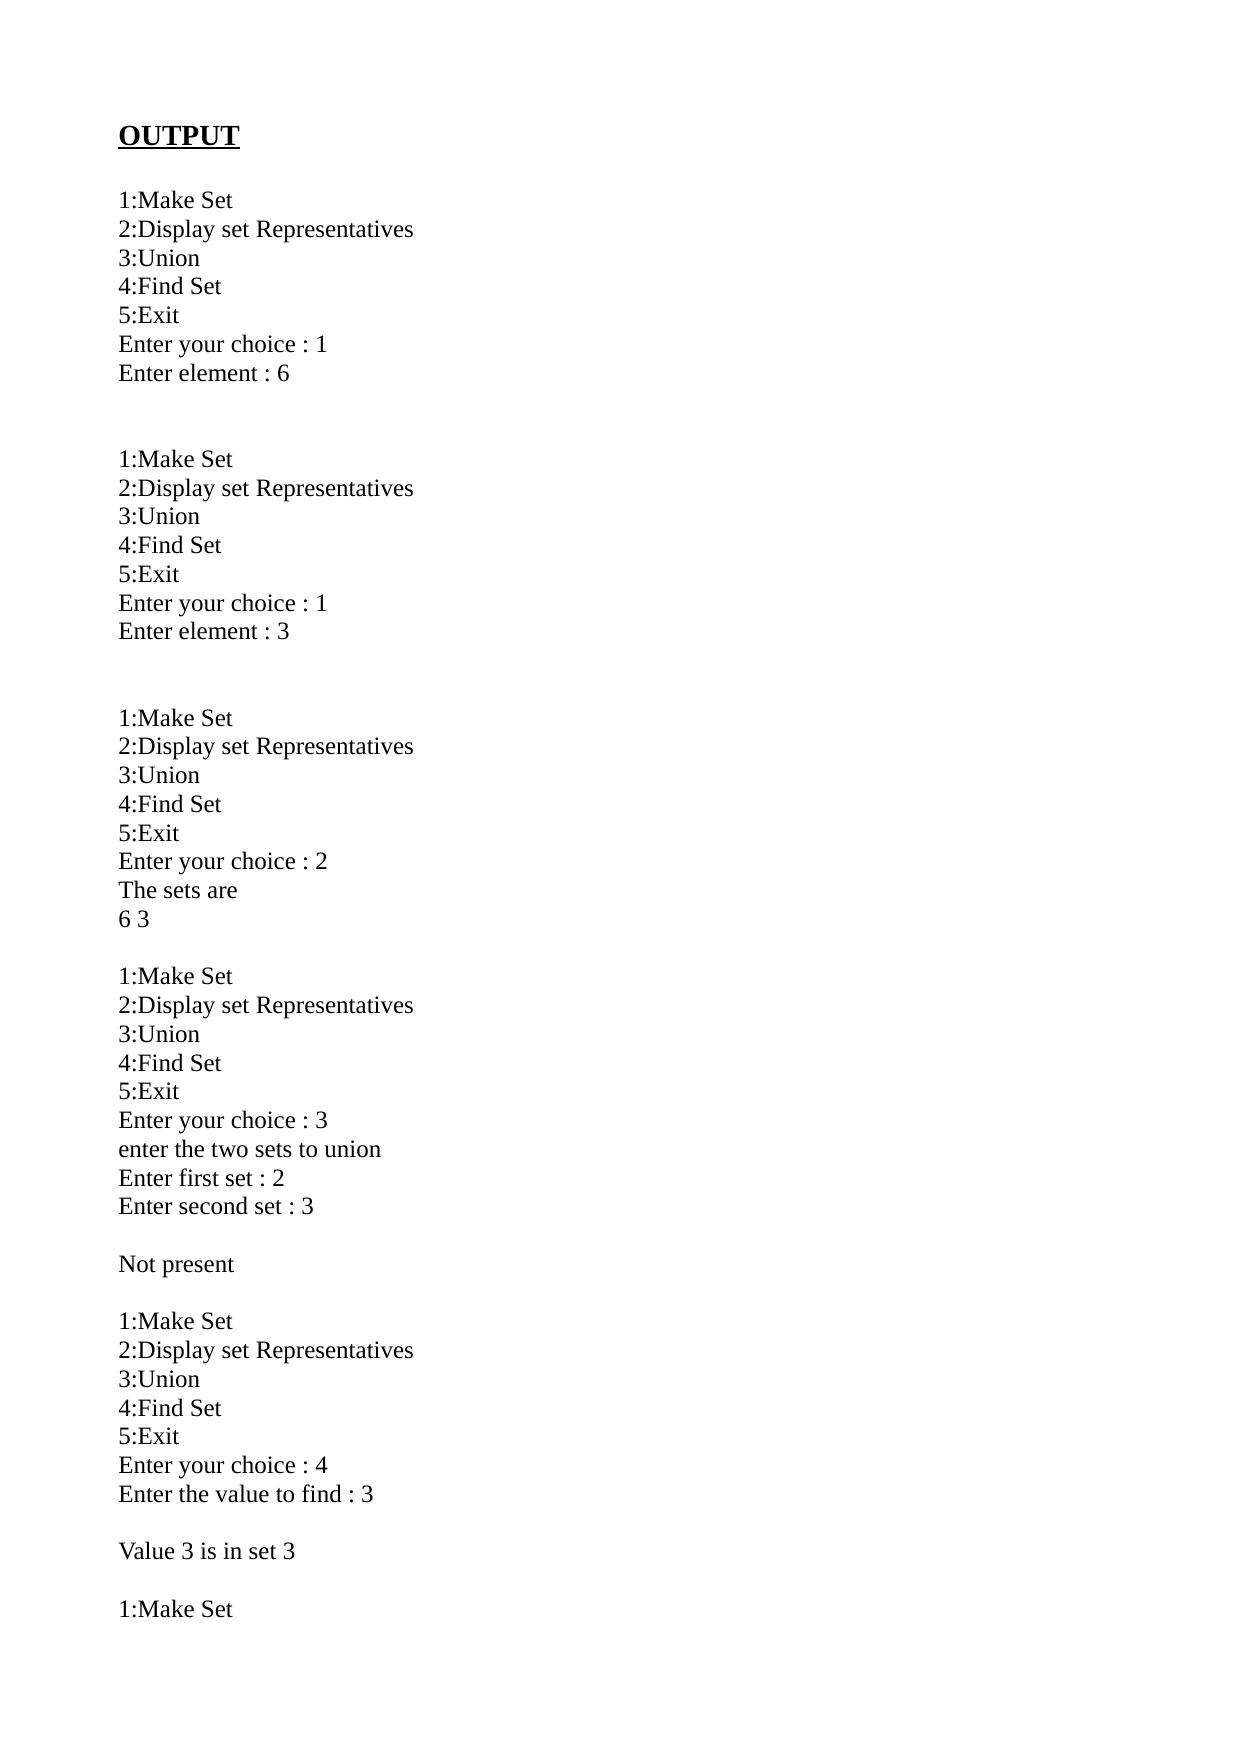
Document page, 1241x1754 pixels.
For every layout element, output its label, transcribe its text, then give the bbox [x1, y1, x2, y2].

text Enter element : 6 [118, 358, 1122, 386]
text 1:Make Set [118, 703, 1122, 731]
text 5:Exit [118, 300, 1122, 329]
text 1:Make Set [118, 1306, 1122, 1335]
text 2:Display set Representatives [118, 473, 1122, 501]
text 2:Display set Representatives [118, 1335, 1122, 1364]
text 5:Exit [118, 1076, 1122, 1105]
text 4:Find Set [118, 530, 1122, 559]
text 5:Exit [118, 818, 1122, 846]
text 4:Find Set [118, 1048, 1122, 1076]
text 5:Exit [118, 559, 1122, 588]
text Enter your choice : 3 [118, 1105, 1122, 1134]
text 1:Make Set [118, 1594, 1122, 1623]
text 3:Union [118, 1019, 1122, 1048]
text Enter the value to find : 3 [118, 1479, 1122, 1508]
text 3:Union [118, 760, 1122, 789]
text Enter first set : 2 [118, 1163, 1122, 1191]
text 1:Make Set [118, 185, 1122, 214]
text Enter your choice : 2 [118, 846, 1122, 875]
text 3:Union [118, 243, 1122, 271]
text Value 3 is in set 3 [118, 1536, 1122, 1565]
text 4:Find Set [118, 1393, 1122, 1421]
text 2:Display set Representatives [118, 214, 1122, 243]
text Not present [118, 1249, 1122, 1278]
text 1:Make Set [118, 961, 1122, 990]
text Enter your choice : 1 [118, 588, 1122, 616]
text Enter your choice : 1 [118, 329, 1122, 358]
text 3:Union [118, 501, 1122, 530]
text 3:Union [118, 1364, 1122, 1393]
text 5:Exit [118, 1421, 1122, 1450]
text Enter element : 3 [118, 616, 1122, 645]
text enter the two sets to union [118, 1134, 1122, 1163]
text Enter your choice : 4 [118, 1450, 1122, 1479]
text The sets are [118, 875, 1122, 904]
text 2:Display set Representatives [118, 990, 1122, 1019]
text Enter second set : 3 [118, 1191, 1122, 1220]
text 4:Find Set [118, 271, 1122, 300]
text OUTPUT [118, 118, 1122, 152]
text 4:Find Set [118, 789, 1122, 818]
text 1:Make Set [118, 444, 1122, 473]
text 6 3 [118, 904, 1122, 933]
text 2:Display set Representatives [118, 731, 1122, 760]
